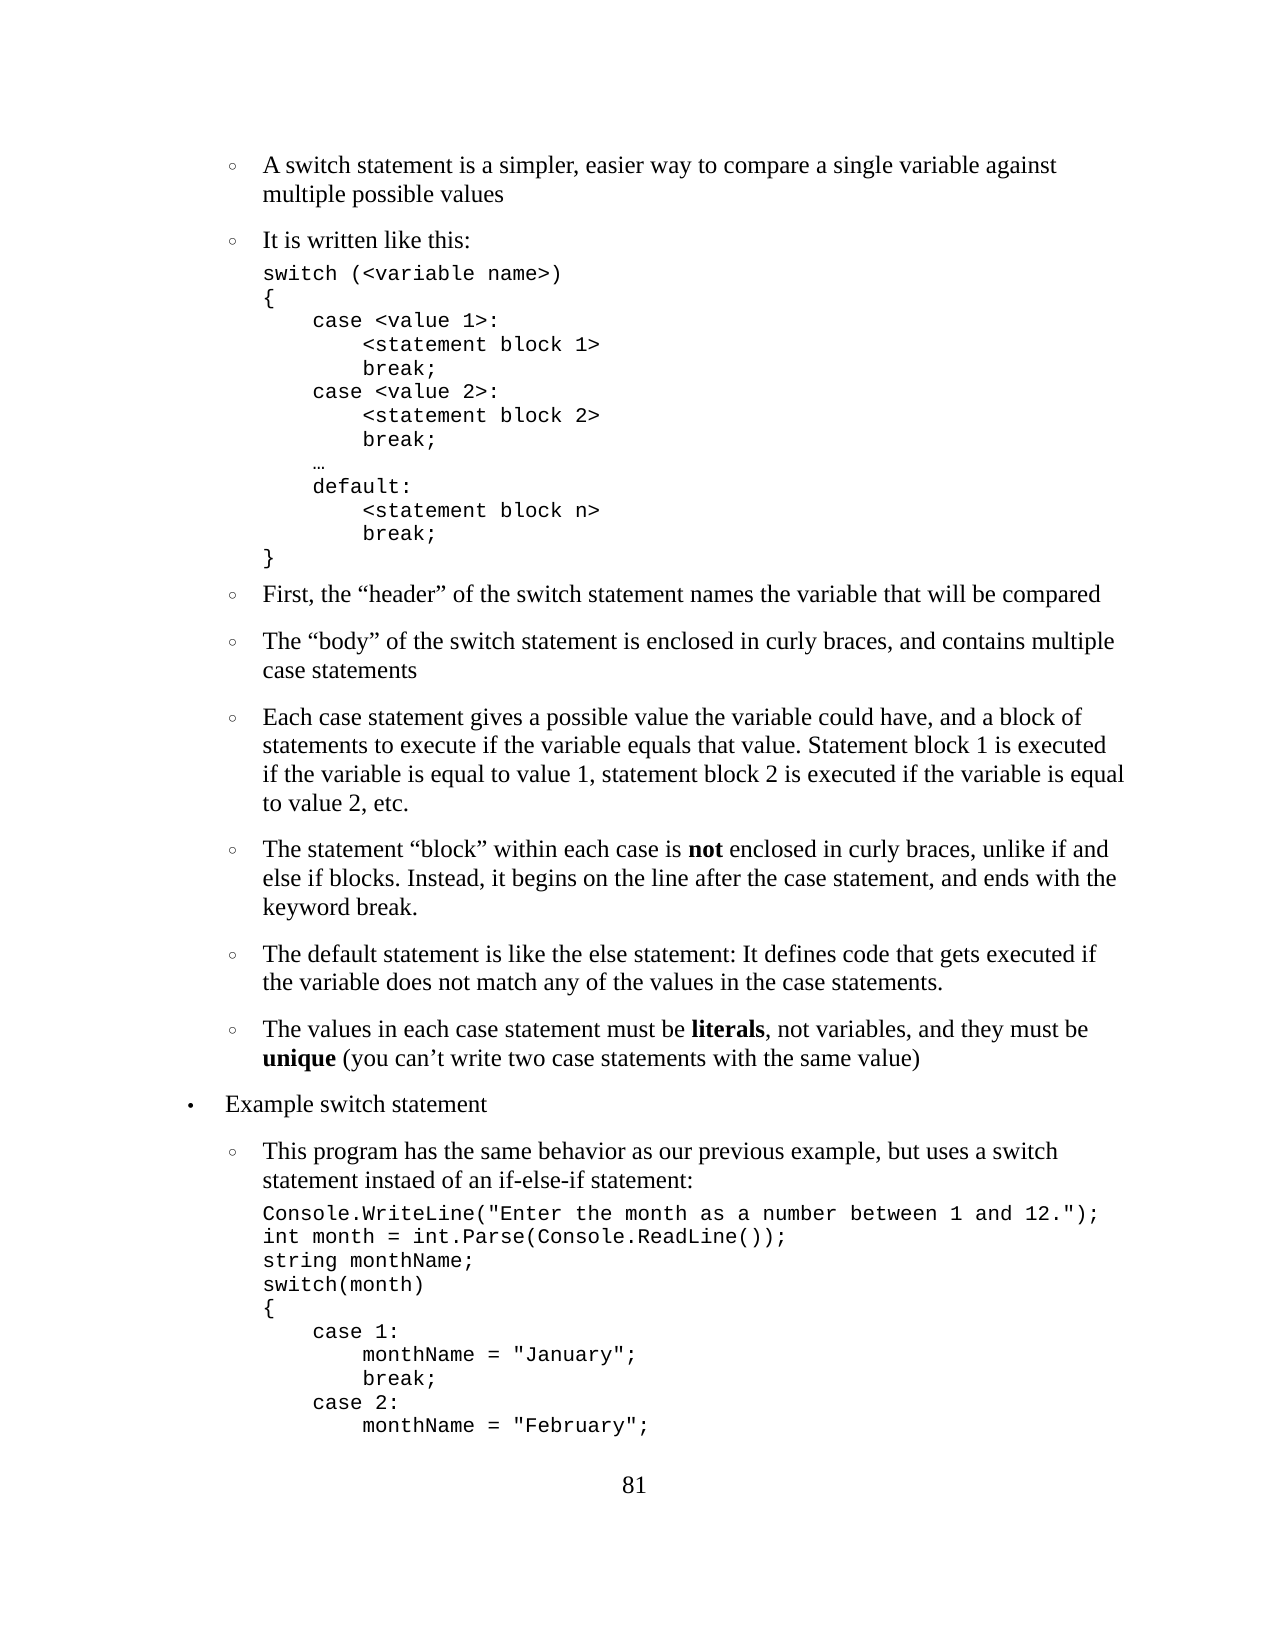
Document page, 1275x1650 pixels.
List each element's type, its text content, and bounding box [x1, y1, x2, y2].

list The “body” of the switch statement is enclosed in curly braces, and contains multiple case statements [225, 626, 1125, 684]
list A switch statement is a simpler, easier way to compare a single variable against multiple possible values [225, 150, 1125, 207]
list Example switch statement [187, 1089, 1125, 1118]
list The default statement is like the else statement: It defines code that gets executed if the variable does not match any of the values in the case statements. [225, 939, 1125, 996]
list string monthName; [225, 1250, 1125, 1273]
list First, the “header” of the switch statement names the variable that will be compared [225, 579, 1125, 608]
list break; [225, 358, 1125, 381]
list { [225, 287, 1125, 310]
list Console.WriteLine("Enter the month as a number between 1 and 12."); [225, 1203, 1125, 1226]
list switch (<variable name>) [225, 263, 1125, 287]
list break; [225, 429, 1125, 452]
list case <value 1>: [225, 310, 1125, 334]
list monthName = "February"; [225, 1415, 1125, 1439]
list It is written like this: [225, 225, 1125, 254]
list break; [225, 523, 1125, 547]
list … [225, 452, 1125, 476]
list case <value 2>: [225, 381, 1125, 405]
list case 1: [225, 1321, 1125, 1344]
list switch(month) [225, 1273, 1125, 1297]
list The statement “block” within each case is not enclosed in curly braces, unlike if and else if blocks. Instead, it begins on the line after the case statement, and ends with the keyword break. [225, 834, 1125, 921]
list } [225, 547, 1125, 571]
list int month = int.Parse(Console.ReadLine()); [225, 1226, 1125, 1250]
list This program has the same behavior as our previous example, but uses a switch statement instaed of an if-else-if statement: [225, 1136, 1125, 1194]
list <statement block 1> [225, 334, 1125, 358]
list monthName = "January"; [225, 1344, 1125, 1368]
list Each case statement gives a possible value the variable could have, and a block of statements to execute if the variable equals that value. Statement block 1 is executed if the variable is equal to value 1, statement block 2 is executed if the variable is equal to value 2, etc. [225, 702, 1125, 817]
list The values in each case statement must be literals, not variables, and they must be unique (you can’t write two case statements with the same value) [225, 1014, 1125, 1072]
list <statement block 2> [225, 405, 1125, 429]
list case 2: [225, 1392, 1125, 1415]
list break; [225, 1368, 1125, 1392]
list <statement block n> [225, 499, 1125, 523]
list default: [225, 476, 1125, 499]
list { [225, 1297, 1125, 1321]
